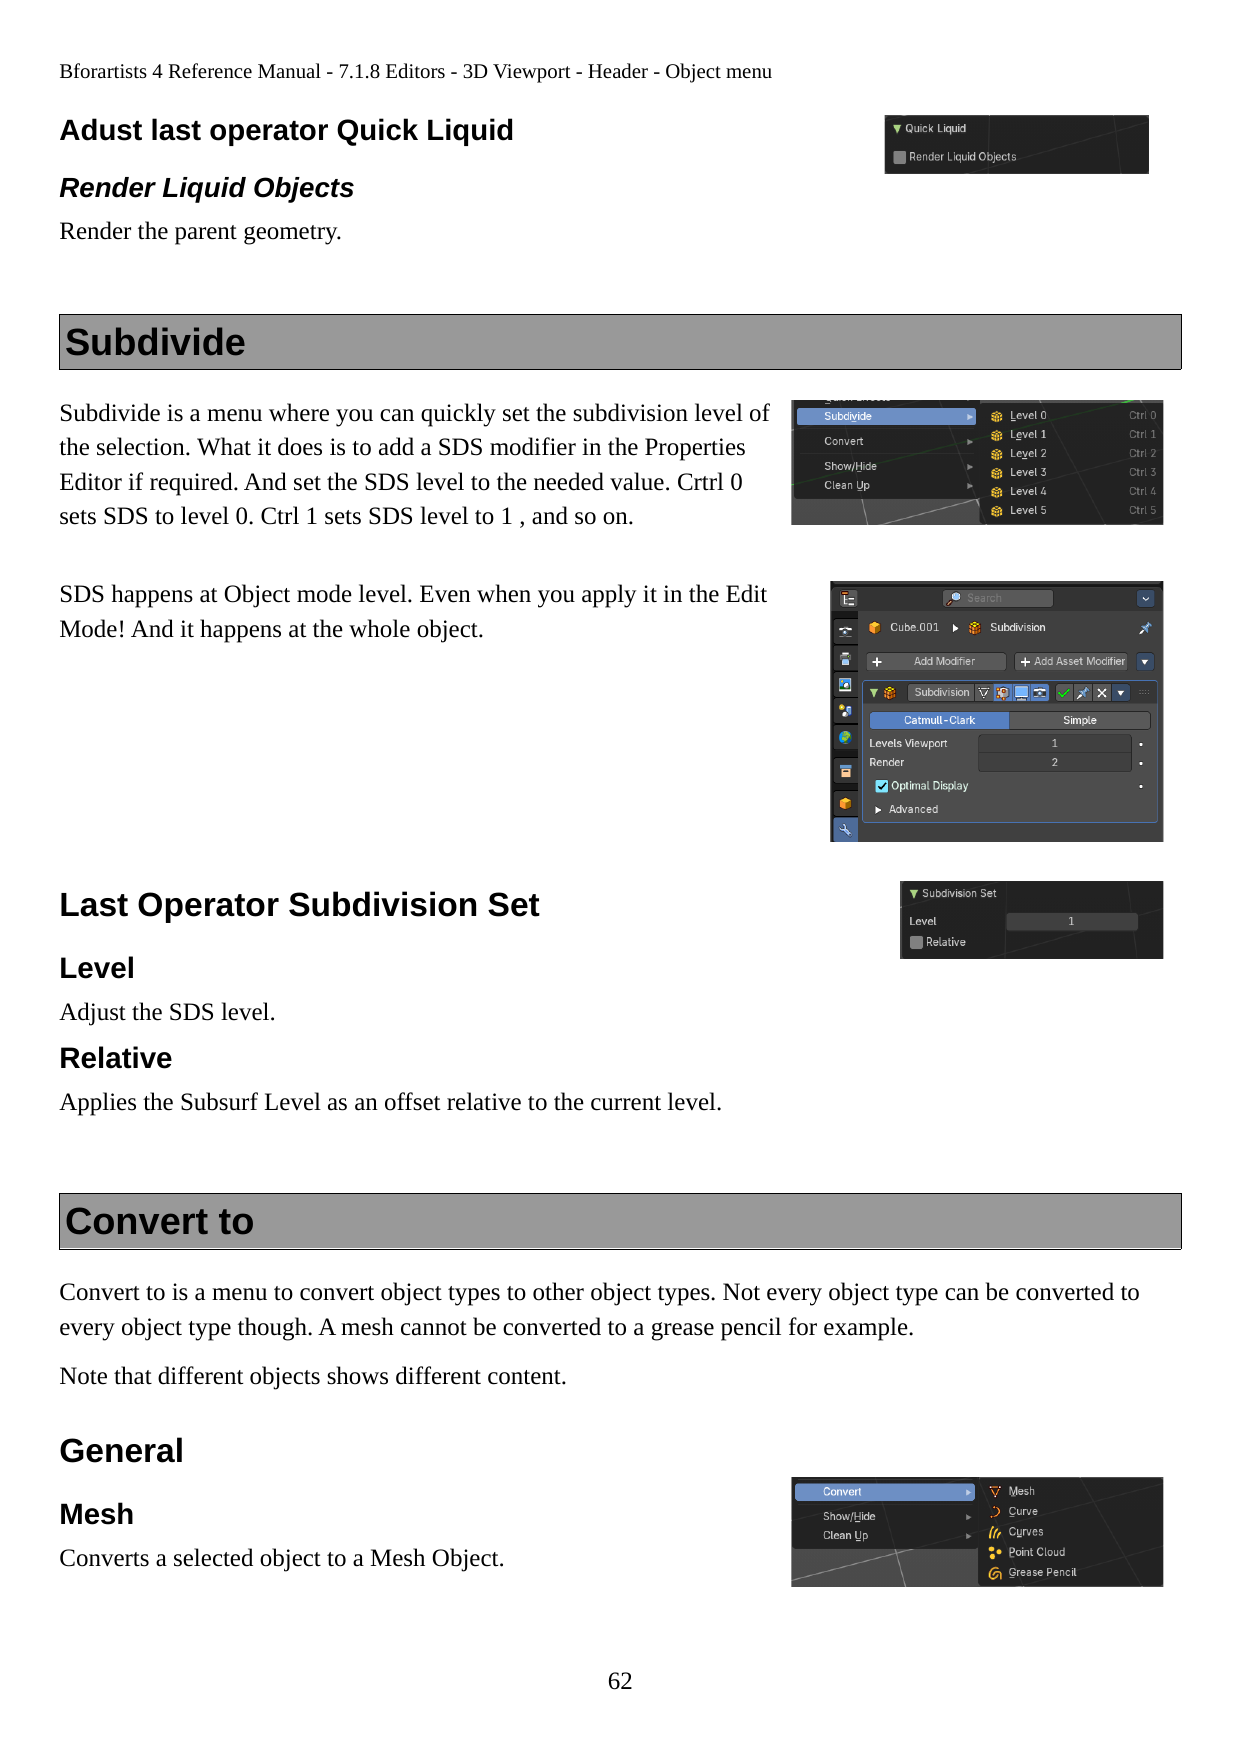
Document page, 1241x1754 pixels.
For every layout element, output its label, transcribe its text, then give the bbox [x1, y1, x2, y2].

text SDS happens at Object mode level. Even when you apply it in the Edit Mode! And it happens at the whole object. [59, 579, 1181, 642]
text Converts a selected object to a Mesh Object. [59, 1543, 791, 1572]
text Subdivide is a menu where you can quickly set the subdivision level of the selection. What it does is to add a SDS modifier in the Properties Editor if required. And set the SDS level to the needed value. Crtrl 0 sets SDS to level 0. Ctrl 1 sets SDS level to 1 , and so on. [59, 398, 1181, 530]
table_header Subdivide [60, 315, 1181, 369]
picture [791, 400, 1164, 525]
subtitle [1164, 1497, 1181, 1530]
picture [884, 115, 1149, 174]
picture [900, 881, 1164, 959]
text Render the parent geometry. [59, 216, 1181, 244]
subtitle Level [59, 951, 1181, 984]
text Applies the Subsurf Level as an offset relative to the current level. [59, 1087, 1181, 1116]
text Adjust the SDS level. [59, 997, 1181, 1026]
subtitle Relative [59, 1040, 1181, 1074]
subtitle Last Operator Subdivision Set [59, 885, 900, 923]
subtitle Adust last operator Quick Liquid [59, 113, 1181, 146]
subtitle Mesh [59, 1497, 791, 1530]
subtitle General [59, 1431, 1181, 1469]
table_header Convert to [60, 1194, 1181, 1248]
subtitle Render Liquid Objects [59, 171, 1181, 203]
text Note that different objects shows different content. [59, 1361, 1181, 1390]
picture [830, 581, 1164, 842]
picture [791, 1477, 1164, 1587]
text Convert to is a menu to convert object types to other object types. Not every object type can be converted to every object type though. A mesh cannot be converted to a grease pencil for example. [59, 1277, 1181, 1341]
subtitle [1164, 885, 1181, 923]
